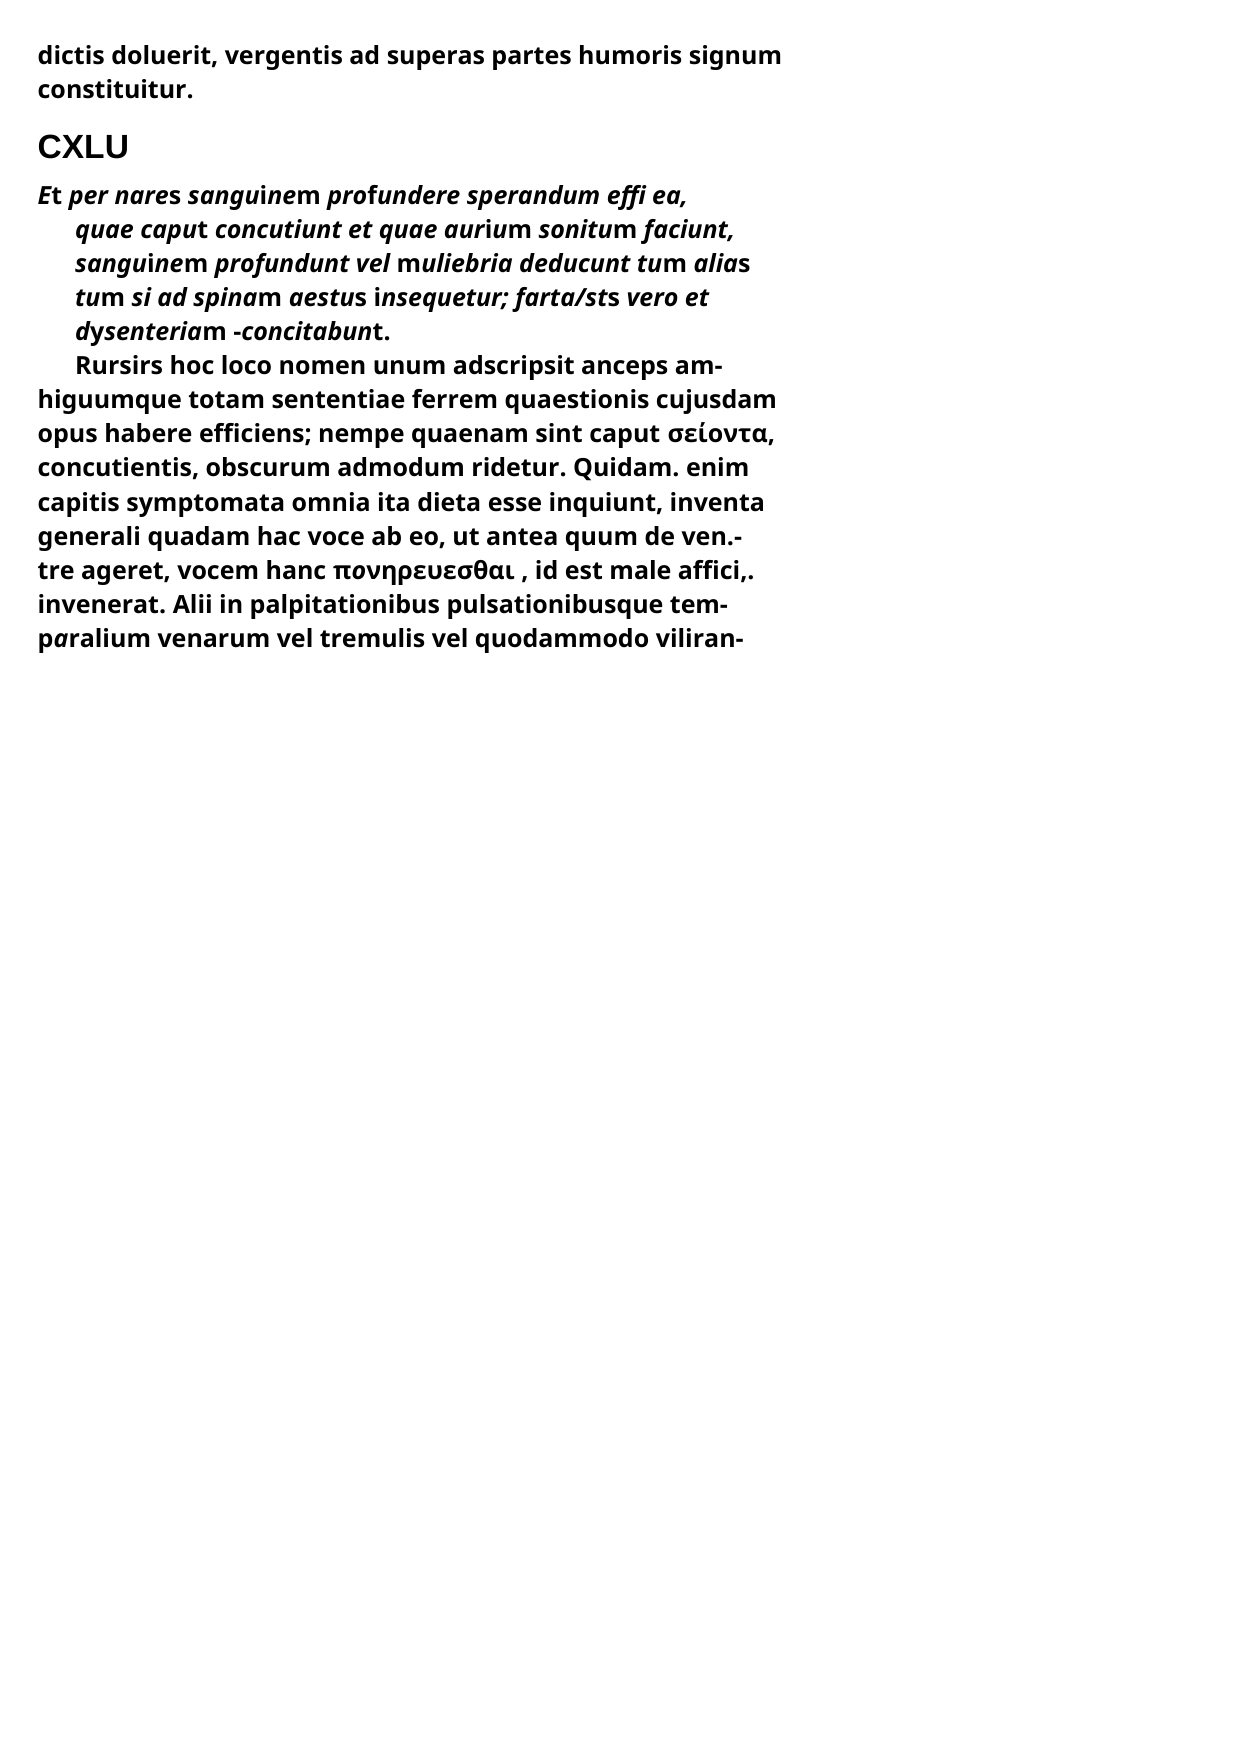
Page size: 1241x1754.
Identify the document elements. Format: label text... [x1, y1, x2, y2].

text Rursirs hoc loco nomen unum adscripsit anceps am- higuumque totam sententiae ferrem quaestionis cujusdam opus habere efficiens; nempe quaenam sint caput σείοντα, concutientis, obscurum admodum ridetur. Quidam. enim capitis symptomata omnia ita dieta esse inquiunt, inventa generali quadam hac voce ab eo, ut antea quum de ven.- tre ageret, vocem hanc πονηρευεσθαι , id est male affici,. invenerat. Alii in palpitationibus pulsationibusque tem- paralium venarum vel tremulis vel quodammodo viliran- [37, 348, 1203, 654]
text dictis doluerit, vergentis ad superas partes humoris signum constituitur. [37, 37, 1203, 106]
subtitle CXLU [37, 126, 1203, 165]
text Et per nares sanguinem profundere sperandum effi ea, quae caput concutiunt et quae aurium sonitum faciunt, sanguinem profundunt vel muliebria deducunt tum alias tum si ad spinam aestus insequetur; farta/sts vero et dysenteriam -concitabunt. [37, 178, 1203, 348]
